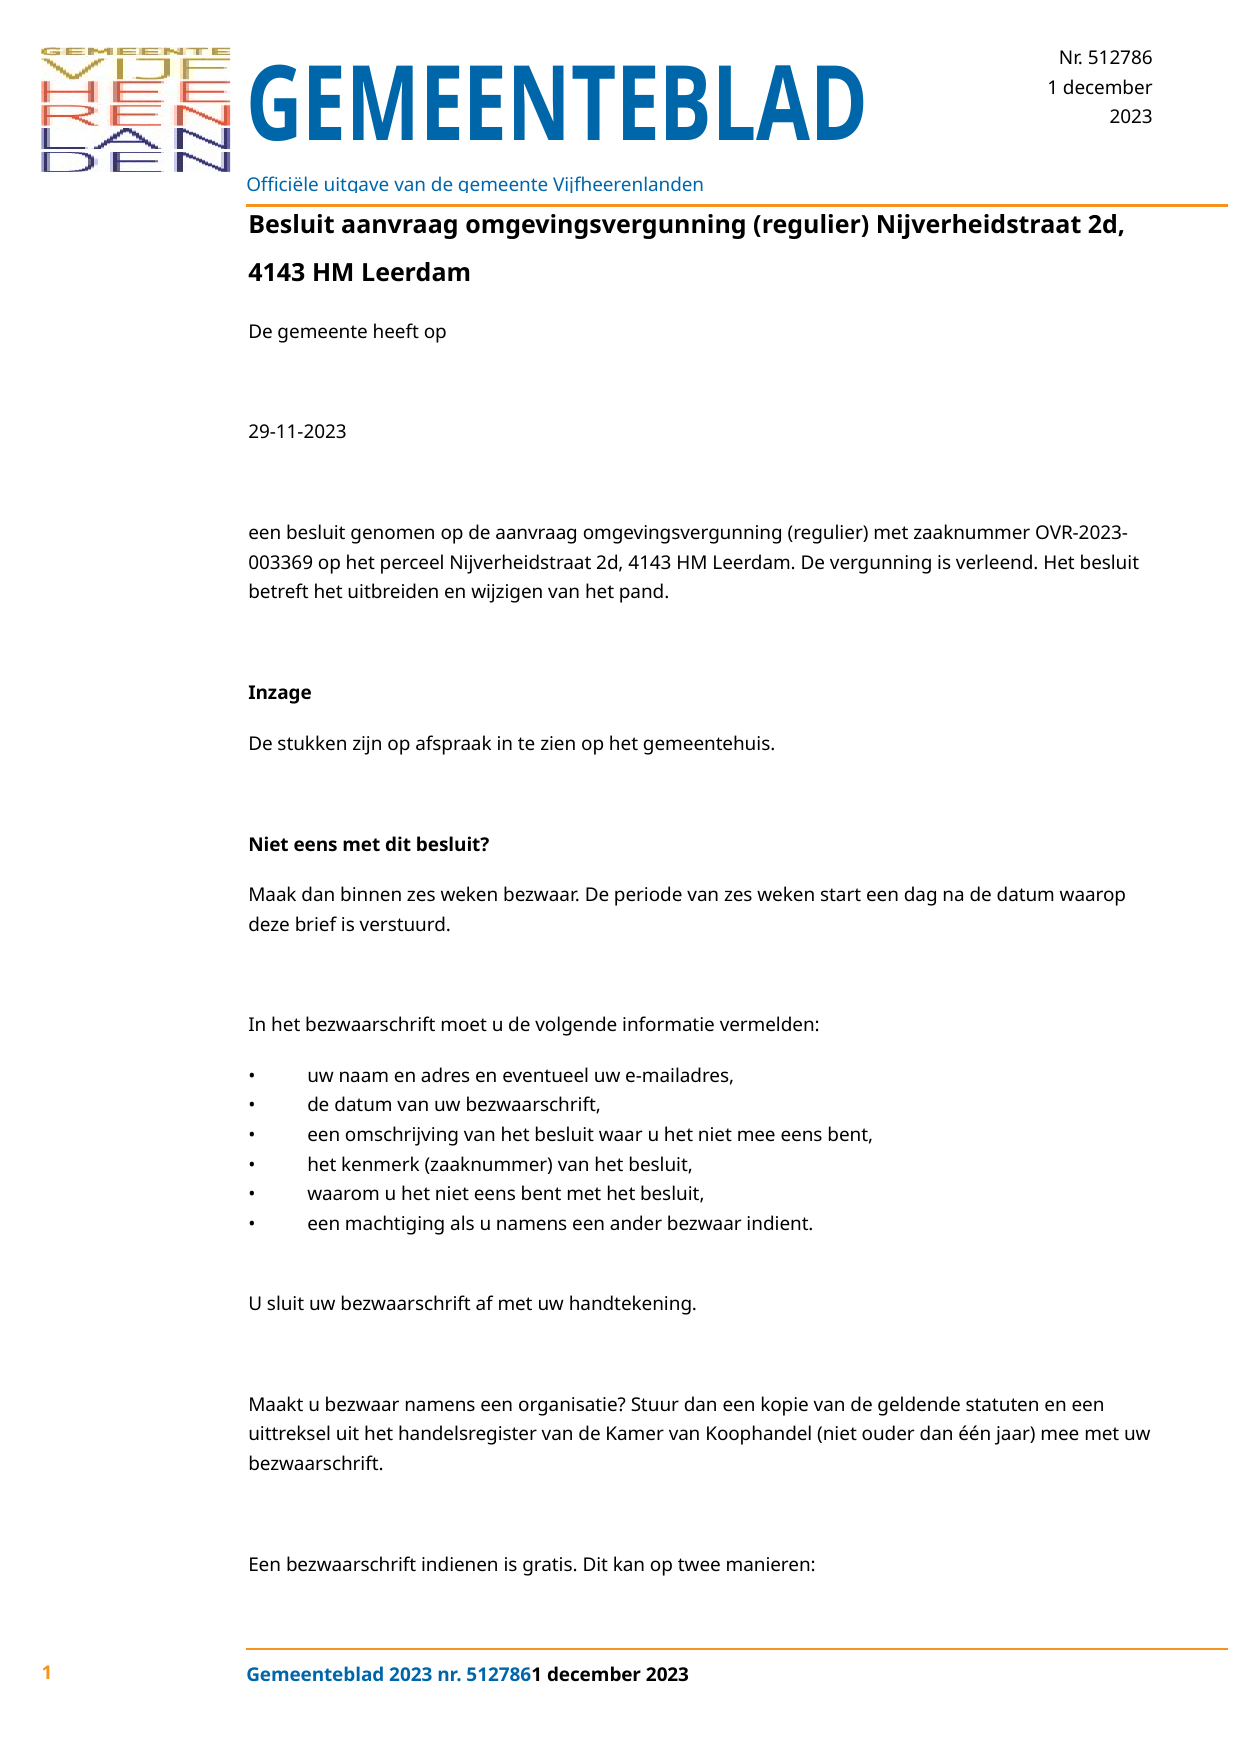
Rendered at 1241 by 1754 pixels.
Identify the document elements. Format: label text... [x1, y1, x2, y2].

list waarom u het niet eens bent met het besluit, [248, 1180, 1152, 1206]
text Besluit aanvraag omgevingsvergunning (regulier) Nijverheidstraat 2d, 4143 HM Leerdam [248, 207, 1152, 288]
list het kenmerk (zaaknummer) van het besluit, [248, 1151, 1152, 1177]
text In het bezwaarschrift moet u de volgende informatie vermelden: [248, 1012, 1152, 1037]
list de datum van uw bezwaarschrift, [248, 1092, 1152, 1117]
text Inzage [248, 679, 1152, 705]
text De gemeente heeft op [248, 318, 1152, 344]
list uw naam en adres en eventueel uw e-mailadres, [248, 1062, 1152, 1088]
text Niet eens met dit besluit? [248, 831, 1152, 857]
text Een bezwaarschrift indienen is gratis. Dit kan op twee manieren: [248, 1551, 1152, 1577]
list een omschrijving van het besluit waar u het niet mee eens bent, [248, 1121, 1152, 1147]
text De stukken zijn op afspraak in te zien op het gemeentehuis. [248, 730, 1152, 756]
list een machtiging als u namens een ander bezwaar indient. [248, 1210, 1152, 1236]
picture [41, 47, 231, 172]
text 29-11-2023 [248, 419, 1152, 444]
text Maak dan binnen zes weken bezwaar. De periode van zes weken start een dag na de datum waarop deze brief is verstuurd. [248, 881, 1152, 937]
text Maakt u bezwaar namens een organisatie? Stuur dan een kopie van de geldende statuten en een uittreksel uit het handelsregister van de Kamer van Koophandel (niet ouder dan één jaar) mee met uw bezwaarschrift. [248, 1391, 1152, 1476]
text U sluit uw bezwaarschrift af met uw handtekening. [248, 1290, 1152, 1316]
text een besluit genomen op de aanvraag omgevingsvergunning (regulier) met zaaknummer OVR-2023-003369 op het perceel Nijverheidstraat 2d, 4143 HM Leerdam. De vergunning is verleend. Het besluit betreft het uitbreiden en wijzigen van het pand. [248, 519, 1152, 604]
